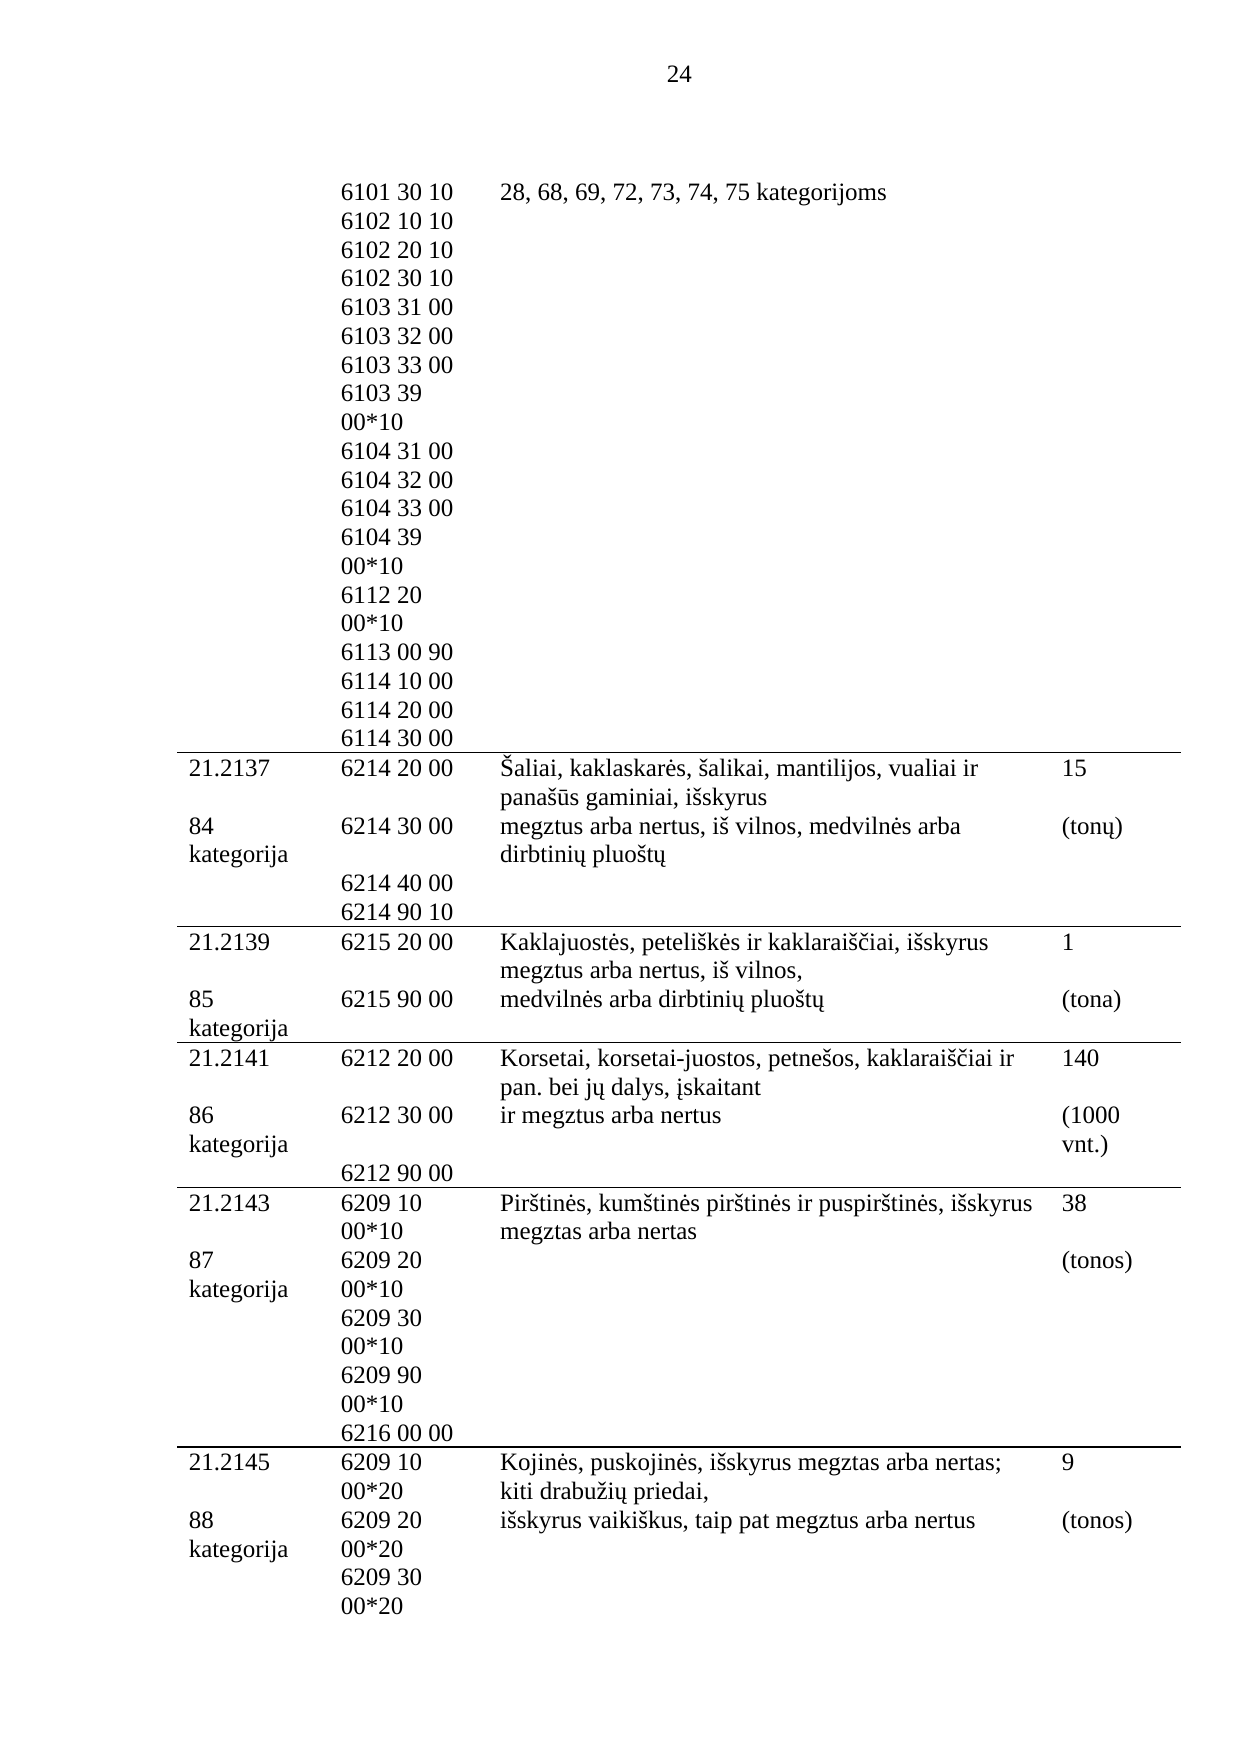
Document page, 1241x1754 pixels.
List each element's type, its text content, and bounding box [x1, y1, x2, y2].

table_cell 6103 39 00*10 [329, 379, 489, 436]
table_cell (tona) [1050, 984, 1181, 1042]
table_cell 6209 10 00*10 [329, 1188, 489, 1245]
table_cell [1050, 868, 1181, 897]
table_cell 6209 20 00*20 [329, 1505, 489, 1562]
table_cell 6101 30 10 [329, 177, 489, 206]
table_cell [177, 637, 329, 666]
table_cell [1050, 465, 1181, 493]
table_cell 21.2143 [177, 1188, 329, 1245]
table_cell [1050, 1360, 1181, 1418]
table_cell (tonų) [1050, 811, 1181, 868]
table_cell 6209 10 00*20 [329, 1448, 489, 1505]
table_cell [1050, 724, 1181, 752]
table_cell 6212 20 00 [329, 1043, 489, 1100]
table_cell (tonos) [1050, 1245, 1181, 1303]
table_cell 15 [1050, 753, 1181, 811]
table_cell [177, 292, 329, 321]
table_cell [177, 897, 329, 926]
table_cell [177, 206, 329, 235]
table_cell 6214 90 10 [329, 897, 489, 926]
table_cell Kojinės, puskojinės, išskyrus megztas arba nertas; kiti drabužių priedai, [489, 1448, 1050, 1505]
table_cell [1050, 177, 1181, 206]
table_cell [489, 897, 1050, 926]
table_cell [1050, 321, 1181, 350]
table_cell [1050, 206, 1181, 235]
table_cell [177, 1303, 329, 1360]
table_cell Šaliai, kaklaskarės, šalikai, mantilijos, vualiai ir panašūs gaminiai, išskyrus [489, 753, 1050, 811]
table_cell [1050, 264, 1181, 292]
table_cell [489, 695, 1050, 723]
table_cell 6103 32 00 [329, 321, 489, 350]
table_cell 88 kategorija [177, 1505, 329, 1562]
table_cell 21.2137 [177, 753, 329, 811]
table_cell 6114 30 00 [329, 724, 489, 752]
table_cell [489, 666, 1050, 695]
table_cell 86 kategorija [177, 1100, 329, 1158]
table_cell 6104 39 00*10 [329, 522, 489, 580]
table_cell [489, 321, 1050, 350]
table_cell 6102 20 10 [329, 235, 489, 263]
table_cell [489, 1158, 1050, 1187]
table_cell [1050, 235, 1181, 263]
table_cell [489, 206, 1050, 235]
table_cell [1050, 897, 1181, 926]
table_cell (1000 vnt.) [1050, 1100, 1181, 1158]
table_cell 6214 20 00 [329, 753, 489, 811]
table_cell [489, 264, 1050, 292]
table_cell [1050, 580, 1181, 637]
table_cell [177, 177, 329, 206]
table_cell [489, 1563, 1050, 1620]
table_cell [177, 695, 329, 723]
table_cell [177, 1158, 329, 1187]
table_cell [1050, 1563, 1181, 1620]
table_cell 85 kategorija [177, 984, 329, 1042]
table_cell 6209 20 00*10 [329, 1245, 489, 1303]
table_cell [177, 580, 329, 637]
table_cell [177, 321, 329, 350]
table_cell 84 kategorija [177, 811, 329, 868]
table_cell [489, 350, 1050, 378]
table_cell [489, 465, 1050, 493]
table_cell [489, 1245, 1050, 1303]
table_cell [489, 580, 1050, 637]
table_cell 6209 30 00*20 [329, 1563, 489, 1620]
table_cell 6216 00 00 [329, 1418, 489, 1446]
table_cell [1050, 1158, 1181, 1187]
table_cell [177, 494, 329, 522]
table_cell [177, 465, 329, 493]
table_cell [1050, 522, 1181, 580]
table_cell [489, 1360, 1050, 1418]
table_cell 6102 10 10 [329, 206, 489, 235]
table_cell medvilnės arba dirbtinių pluoštų [489, 984, 1050, 1042]
table_cell [177, 522, 329, 580]
table_cell [489, 724, 1050, 752]
table_cell [177, 1360, 329, 1418]
table_cell 6104 32 00 [329, 465, 489, 493]
table_cell [489, 379, 1050, 436]
table_cell [1050, 292, 1181, 321]
table_cell 21.2145 [177, 1448, 329, 1505]
table_cell Pirštinės, kumštinės pirštinės ir puspirštinės, išskyrus megztas arba nertas [489, 1188, 1050, 1245]
table_cell [177, 1418, 329, 1446]
table_cell [489, 1418, 1050, 1446]
table_cell 1 [1050, 927, 1181, 984]
table_cell [177, 235, 329, 263]
table_cell [1050, 695, 1181, 723]
table_cell 6212 30 00 [329, 1100, 489, 1158]
table_cell 6114 20 00 [329, 695, 489, 723]
table_cell [489, 1303, 1050, 1360]
table_cell [177, 666, 329, 695]
table_cell [1050, 1418, 1181, 1446]
table_cell 6104 31 00 [329, 436, 489, 465]
table_cell [489, 522, 1050, 580]
table_cell 6215 90 00 [329, 984, 489, 1042]
table_cell [1050, 666, 1181, 695]
table_cell [177, 1563, 329, 1620]
table_cell (tonos) [1050, 1505, 1181, 1562]
table_cell 6113 00 90 [329, 637, 489, 666]
table_cell [177, 264, 329, 292]
table_cell Kaklajuostės, peteliškės ir kaklaraiščiai, išskyrus megztus arba nertus, iš vilnos, [489, 927, 1050, 984]
table_cell 6112 20 00*10 [329, 580, 489, 637]
table_cell 6103 31 00 [329, 292, 489, 321]
table_cell ir megztus arba nertus [489, 1100, 1050, 1158]
table_cell 87 kategorija [177, 1245, 329, 1303]
table_cell [177, 724, 329, 752]
table_cell [177, 868, 329, 897]
table_cell megztus arba nertus, iš vilnos, medvilnės arba dirbtinių pluoštų [489, 811, 1050, 868]
table_cell [489, 235, 1050, 263]
table_cell 21.2141 [177, 1043, 329, 1100]
table_cell 6103 33 00 [329, 350, 489, 378]
table_cell [177, 436, 329, 465]
table_cell 140 [1050, 1043, 1181, 1100]
table_cell [1050, 350, 1181, 378]
table_cell [1050, 379, 1181, 436]
table_cell 28, 68, 69, 72, 73, 74, 75 kategorijoms [489, 177, 1050, 206]
table_cell 6102 30 10 [329, 264, 489, 292]
table_cell [177, 350, 329, 378]
table_cell [489, 292, 1050, 321]
table_cell 6209 30 00*10 [329, 1303, 489, 1360]
table_cell 6214 40 00 [329, 868, 489, 897]
table_cell 38 [1050, 1188, 1181, 1245]
table_cell 6114 10 00 [329, 666, 489, 695]
table_cell [1050, 436, 1181, 465]
table_cell 9 [1050, 1448, 1181, 1505]
table_cell 6215 20 00 [329, 927, 489, 984]
table_cell [1050, 637, 1181, 666]
table_cell 6104 33 00 [329, 494, 489, 522]
table_cell [489, 868, 1050, 897]
table_cell 6209 90 00*10 [329, 1360, 489, 1418]
table_cell [1050, 1303, 1181, 1360]
table_cell [1050, 494, 1181, 522]
table_cell [177, 379, 329, 436]
table_cell 6214 30 00 [329, 811, 489, 868]
table_cell 21.2139 [177, 927, 329, 984]
table_cell [489, 436, 1050, 465]
table_cell Korsetai, korsetai-juostos, petnešos, kaklaraiščiai ir pan. bei jų dalys, įskaitant [489, 1043, 1050, 1100]
table_cell [489, 494, 1050, 522]
table_cell [489, 637, 1050, 666]
table_cell išskyrus vaikiškus, taip pat megztus arba nertus [489, 1505, 1050, 1562]
table_cell 6212 90 00 [329, 1158, 489, 1187]
